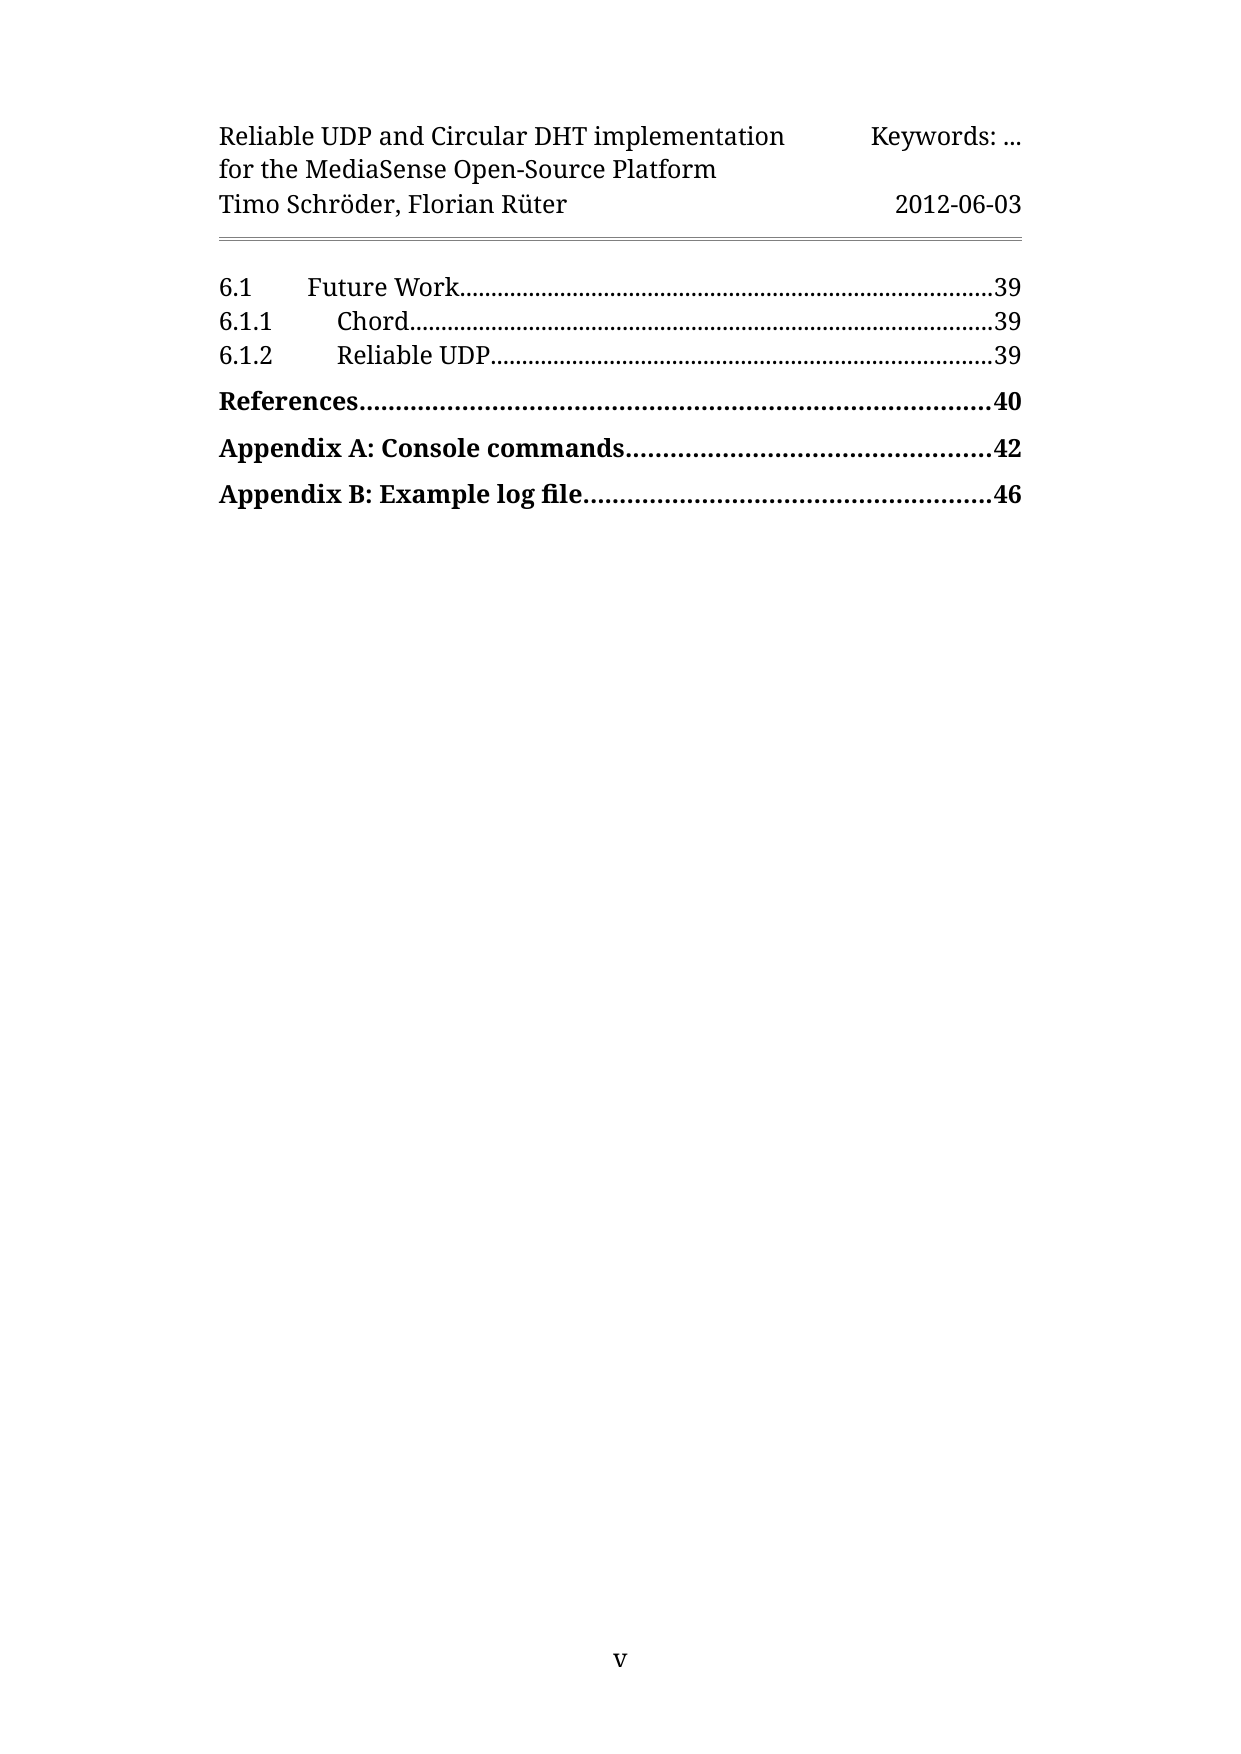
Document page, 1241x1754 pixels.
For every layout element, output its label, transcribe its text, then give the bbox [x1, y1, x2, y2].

text Appendix B: Example log file 46 [218, 477, 1022, 511]
text References 40 [218, 384, 1022, 418]
text 6.1.1 Chord 39 [218, 303, 1022, 337]
text 6.1.2 Reliable UDP 39 [218, 337, 1022, 371]
text Appendix A: Console commands 42 [218, 430, 1022, 464]
text 6.1 Future Work 39 [218, 269, 1022, 303]
